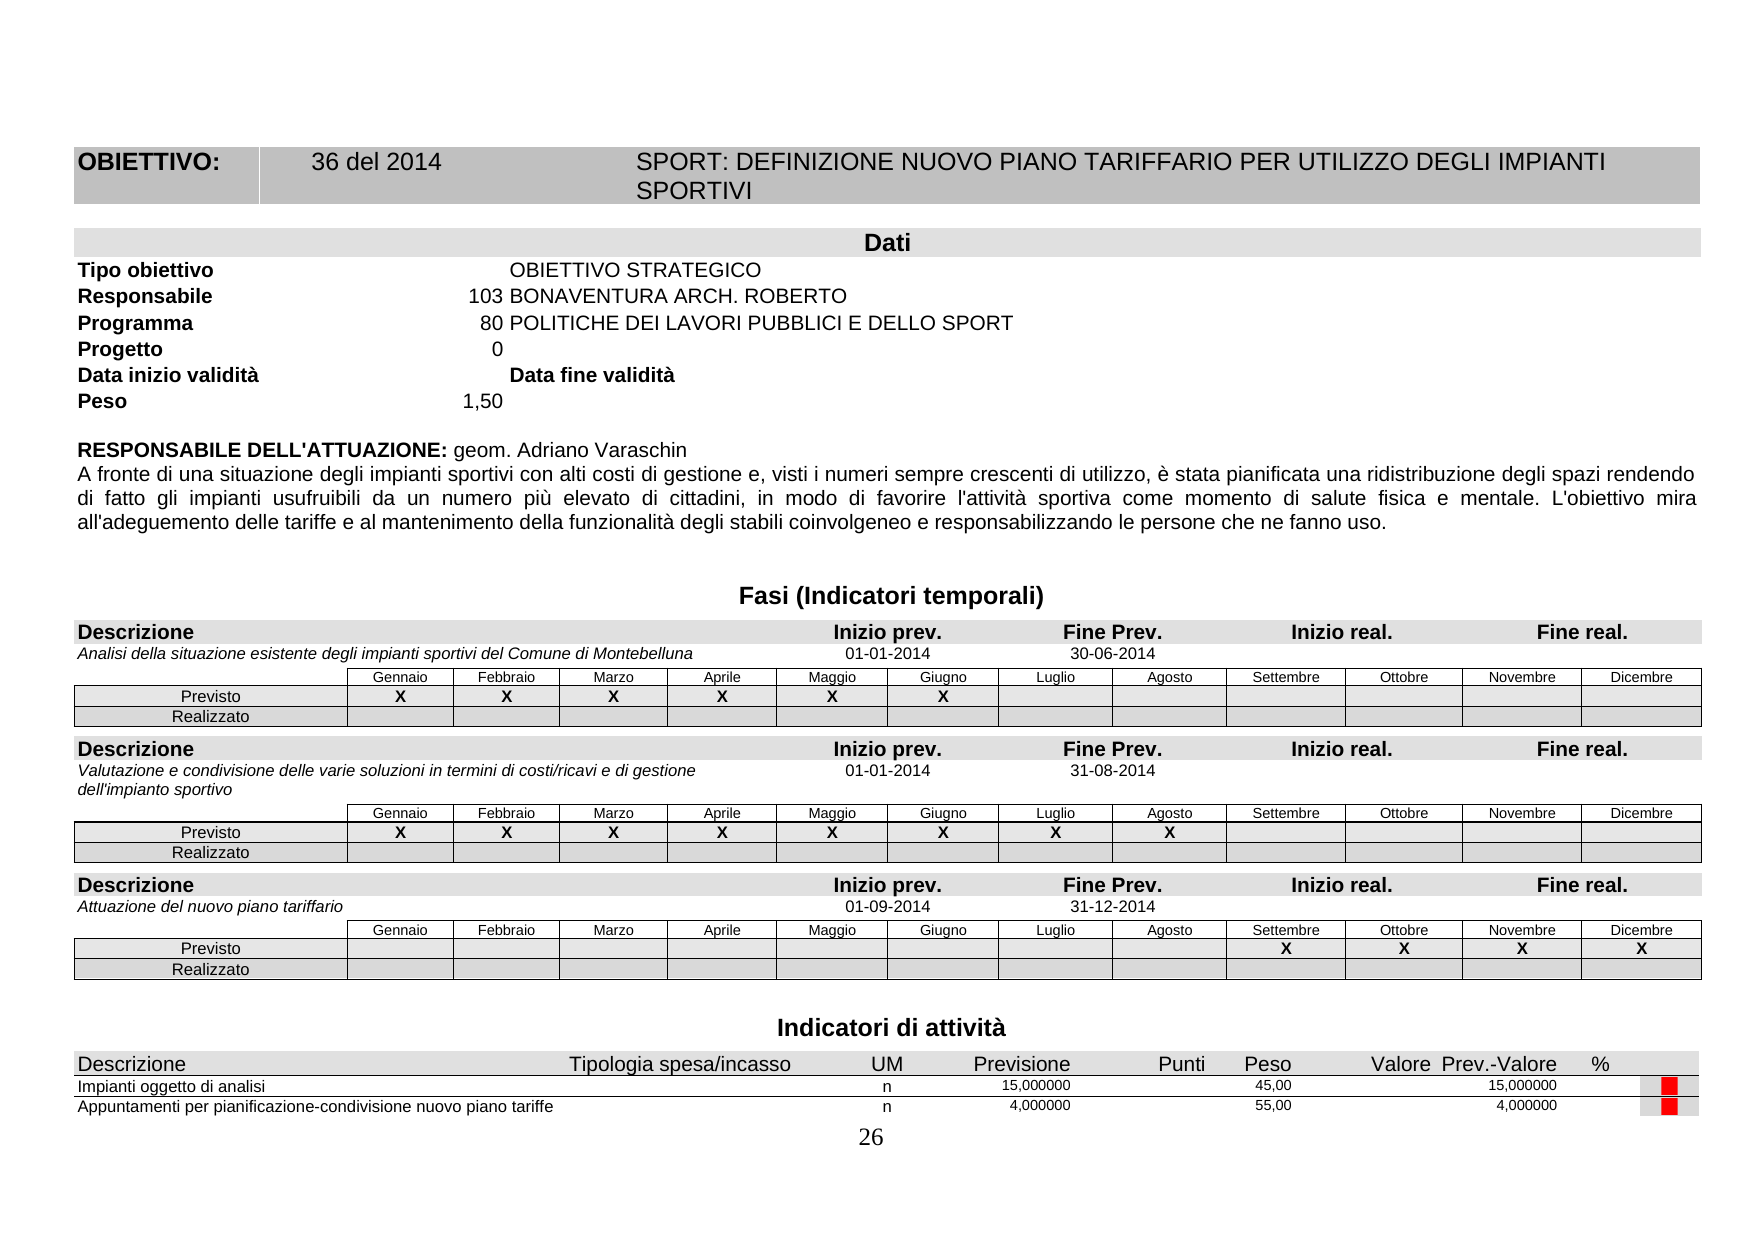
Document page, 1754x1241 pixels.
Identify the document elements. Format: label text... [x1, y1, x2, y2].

table_header Agosto [1113, 669, 1226, 685]
table_cell [1074, 1097, 1214, 1116]
table_header Giugno [888, 921, 998, 938]
table_header Novembre [1463, 669, 1581, 685]
table_header Valore [1295, 1051, 1434, 1075]
table_cell [1227, 760, 1463, 799]
table_cell [1463, 644, 1702, 663]
table_cell X [777, 686, 887, 706]
table_header Febbraio [454, 805, 559, 821]
table_header Agosto [1113, 921, 1226, 938]
table_cell [1295, 1076, 1434, 1096]
table_header Descrizione [74, 736, 777, 760]
table_cell 1,50 [329, 388, 506, 413]
table_header Dicembre [1582, 805, 1701, 821]
table_cell Valutazione e condivisione delle varie soluzioni in termini di costi/ricavi e di gestione dell'impianto sportivo [74, 760, 777, 799]
table_header [74, 668, 347, 685]
table_header Marzo [560, 921, 667, 938]
table_cell X [1463, 939, 1581, 958]
table_cell Appuntamenti per pianificazione-condivisione nuovo piano tariffe [74, 1097, 566, 1116]
table_cell X [454, 823, 559, 842]
table_cell X [454, 686, 559, 706]
table_cell [454, 959, 559, 978]
table_cell X [348, 823, 453, 842]
table_cell [329, 361, 506, 387]
table_cell BONAVENTURA ARCH. ROBERTO [506, 283, 1701, 309]
table_cell Progetto [74, 335, 324, 361]
table_cell Responsabile [74, 283, 324, 309]
table_cell [454, 843, 559, 862]
table_header RESPONSABILE DELL'ATTUAZIONE: geom. Adriano Varaschin A fronte di una situazione degli impianti sportivi con alti costi di gestione e, visti i numeri sempre crescenti di utilizzo, è stata pianificata una ridistribuzione degli spazi rendendo di fatto gli impianti usufruibili da un numero più elevato di cittadini, in modo di favorire l'attività sportiva come momento di salute fisica e mentale. L'obiettivo mira all'adeguemento delle tariffe e al mantenimento della funzionalità degli stabili coinvolgeneo e responsabilizzando le persone che ne fanno uso. [74, 438, 1702, 557]
table_cell [1113, 959, 1226, 978]
table_cell OBIETTIVO STRATEGICO [506, 257, 1193, 283]
table_header Luglio [999, 669, 1112, 685]
table_header Dicembre [1582, 669, 1701, 685]
table_cell [348, 843, 453, 862]
table_cell [1227, 644, 1463, 663]
table_header Febbraio [454, 921, 559, 938]
table_cell [1582, 823, 1701, 842]
table_header Luglio [999, 921, 1112, 938]
table_header OBIETTIVO: [74, 147, 259, 204]
table_cell Impianti oggetto di analisi [74, 1076, 566, 1096]
table_cell [348, 939, 453, 958]
table_cell [1113, 707, 1226, 726]
table_cell [1582, 959, 1701, 978]
table_header [74, 804, 347, 821]
table_cell [680, 388, 1701, 413]
table_cell Realizzato [75, 707, 347, 726]
table_cell X [888, 686, 998, 706]
table_header Inizio prev. [777, 736, 999, 760]
table_cell n [842, 1076, 932, 1096]
table_cell [1346, 843, 1462, 862]
table_cell [1113, 939, 1226, 958]
table_cell [668, 843, 776, 862]
table_cell [888, 939, 998, 958]
table_cell [668, 939, 776, 958]
table_cell [668, 959, 776, 978]
table_cell [999, 707, 1112, 726]
table_header Ottobre [1346, 805, 1462, 821]
table_cell [999, 939, 1112, 958]
table_cell Previsto [75, 823, 347, 842]
table_header UM [842, 1051, 932, 1075]
table_header Aprile [668, 805, 776, 821]
table_header Descrizione [74, 873, 777, 896]
table_cell Previsto [75, 939, 347, 958]
table_header Inizio real. [1227, 620, 1463, 644]
table_cell [1227, 823, 1345, 842]
table_cell Previsto [75, 686, 347, 706]
table_header Inizio prev. [777, 620, 999, 644]
table_cell [348, 959, 453, 978]
table_cell Analisi della situazione esistente degli impianti sportivi del Comune di Montebelluna [74, 644, 777, 663]
table_header Giugno [888, 805, 998, 821]
table_header Novembre [1463, 805, 1581, 821]
table_cell Programma [74, 309, 324, 335]
table_cell [1227, 686, 1345, 706]
table_cell 31-08-2014 [999, 760, 1227, 799]
table_cell [777, 843, 887, 862]
table_cell [1560, 1076, 1640, 1096]
table_cell [1463, 823, 1581, 842]
table_header 36 del 2014 [260, 147, 633, 204]
table_cell 0 [324, 335, 506, 361]
table_cell [1227, 896, 1463, 916]
table_cell [999, 959, 1112, 978]
table_header Prev.-Valore [1434, 1051, 1560, 1075]
table_cell [329, 257, 506, 283]
table_header [1640, 1051, 1699, 1075]
table_cell X [560, 823, 667, 842]
table_cell [680, 361, 1701, 387]
table_header Maggio [777, 921, 887, 938]
table_cell [777, 707, 887, 726]
table_cell Realizzato [75, 843, 347, 862]
table_cell [1346, 686, 1462, 706]
table_header Gennaio [348, 669, 453, 685]
table_header Agosto [1113, 805, 1226, 821]
table_cell X [1227, 939, 1345, 958]
table_header Inizio real. [1227, 736, 1463, 760]
table_cell [566, 1076, 842, 1096]
table_cell [1463, 707, 1581, 726]
table_cell 55,00 [1214, 1097, 1295, 1116]
table_cell [1640, 1097, 1699, 1116]
table_cell 15,000000 [932, 1076, 1074, 1096]
table_cell [1346, 823, 1462, 842]
table_cell 15,000000 [1434, 1076, 1560, 1096]
table_cell [1227, 843, 1345, 862]
table_cell 01-09-2014 [777, 896, 999, 916]
table_cell 01-01-2014 [777, 644, 999, 663]
table_header Fine Prev. [999, 620, 1227, 644]
table_cell 30-06-2014 [999, 644, 1227, 663]
table_cell [506, 335, 1701, 361]
table_cell [1227, 707, 1345, 726]
table_header Gennaio [348, 805, 453, 821]
table_cell [560, 939, 667, 958]
text Indicatori di attività [71, 1013, 1712, 1042]
table_cell [1463, 896, 1702, 916]
table_cell X [888, 823, 998, 842]
table_cell [1193, 257, 1701, 283]
table_cell [1582, 686, 1701, 706]
table_header Dati [74, 228, 1701, 257]
table_cell [1346, 707, 1462, 726]
table_cell Realizzato [75, 959, 347, 978]
table_header Fine real. [1463, 620, 1702, 644]
table_cell [1560, 1097, 1640, 1116]
table_cell X [777, 823, 887, 842]
table_cell [560, 843, 667, 862]
table_cell [1463, 959, 1581, 978]
table_cell X [1113, 823, 1226, 842]
table_cell 4,000000 [932, 1097, 1074, 1116]
table_cell [1463, 843, 1581, 862]
table_header Tipologia spesa/incasso [566, 1051, 842, 1075]
table_cell [506, 388, 680, 413]
table_cell [454, 707, 559, 726]
table_cell [1295, 1097, 1434, 1116]
table_cell [777, 939, 887, 958]
table_cell [1074, 1076, 1214, 1096]
table_header Fine real. [1463, 873, 1702, 896]
table_cell [888, 707, 998, 726]
table_cell [560, 707, 667, 726]
table_cell Data inizio validità [74, 361, 329, 387]
table_header [74, 920, 347, 938]
table_cell X [668, 686, 776, 706]
table_cell [999, 843, 1112, 862]
table_cell X [560, 686, 667, 706]
table_header Settembre [1227, 669, 1345, 685]
text Fasi (Indicatori temporali) [71, 581, 1712, 610]
table_header Descrizione [74, 620, 777, 644]
table_cell n [842, 1097, 932, 1116]
table_header Novembre [1463, 921, 1581, 938]
table_cell Attuazione del nuovo piano tariffario [74, 896, 777, 916]
table_cell Tipo obiettivo [74, 257, 329, 283]
table_header Marzo [560, 669, 667, 685]
table_cell [1463, 760, 1702, 799]
table_cell [1582, 707, 1701, 726]
table_cell 31-12-2014 [999, 896, 1227, 916]
table_cell X [999, 823, 1112, 842]
table_header Aprile [668, 921, 776, 938]
table_cell [1227, 959, 1345, 978]
table_header Fine real. [1463, 736, 1702, 760]
table_header Maggio [777, 805, 887, 821]
table_cell 45,00 [1214, 1076, 1295, 1096]
table_header Maggio [777, 669, 887, 685]
table_header Aprile [668, 669, 776, 685]
table_header Luglio [999, 805, 1112, 821]
table_header Settembre [1227, 805, 1345, 821]
table_header SPORT: DEFINIZIONE NUOVO PIANO TARIFFARIO PER UTILIZZO DEGLI IMPIANTI SPORTIVI [633, 147, 1700, 204]
table_cell [888, 959, 998, 978]
table_header Ottobre [1346, 921, 1462, 938]
table_cell [668, 707, 776, 726]
table_cell 80 [324, 309, 506, 335]
table_header Dicembre [1582, 921, 1701, 938]
table_header Punti [1074, 1051, 1214, 1075]
table_cell [888, 843, 998, 862]
table_cell X [1346, 939, 1462, 958]
table_header Fine Prev. [999, 873, 1227, 896]
table_header Inizio real. [1227, 873, 1463, 896]
table_cell [348, 707, 453, 726]
table_cell [1463, 686, 1581, 706]
table_header Febbraio [454, 669, 559, 685]
table_cell [566, 1097, 842, 1116]
table_cell [1582, 843, 1701, 862]
table_cell [1640, 1076, 1699, 1096]
table_cell [1113, 686, 1226, 706]
table_cell [1346, 959, 1462, 978]
table_header Ottobre [1346, 669, 1462, 685]
table_header Settembre [1227, 921, 1345, 938]
table_cell 4,000000 [1434, 1097, 1560, 1116]
table_cell [1113, 843, 1226, 862]
table_header Fine Prev. [999, 736, 1227, 760]
table_cell [560, 959, 667, 978]
table_cell X [348, 686, 453, 706]
table_cell [777, 959, 887, 978]
table_cell 103 [324, 283, 506, 309]
table_cell [999, 686, 1112, 706]
table_cell X [1582, 939, 1701, 958]
table_header Inizio prev. [777, 873, 999, 896]
table_header Descrizione [74, 1051, 566, 1075]
table_cell Peso [74, 388, 329, 413]
table_cell 01-01-2014 [777, 760, 999, 799]
table_header Marzo [560, 805, 667, 821]
table_header Giugno [888, 669, 998, 685]
table_cell Data fine validità [506, 361, 680, 387]
table_header Previsione [932, 1051, 1074, 1075]
table_cell POLITICHE DEI LAVORI PUBBLICI E DELLO SPORT [506, 309, 1701, 335]
table_cell [454, 939, 559, 958]
table_header % [1560, 1051, 1640, 1075]
table_header Gennaio [348, 921, 453, 938]
table_cell X [668, 823, 776, 842]
table_header Peso [1214, 1051, 1295, 1075]
